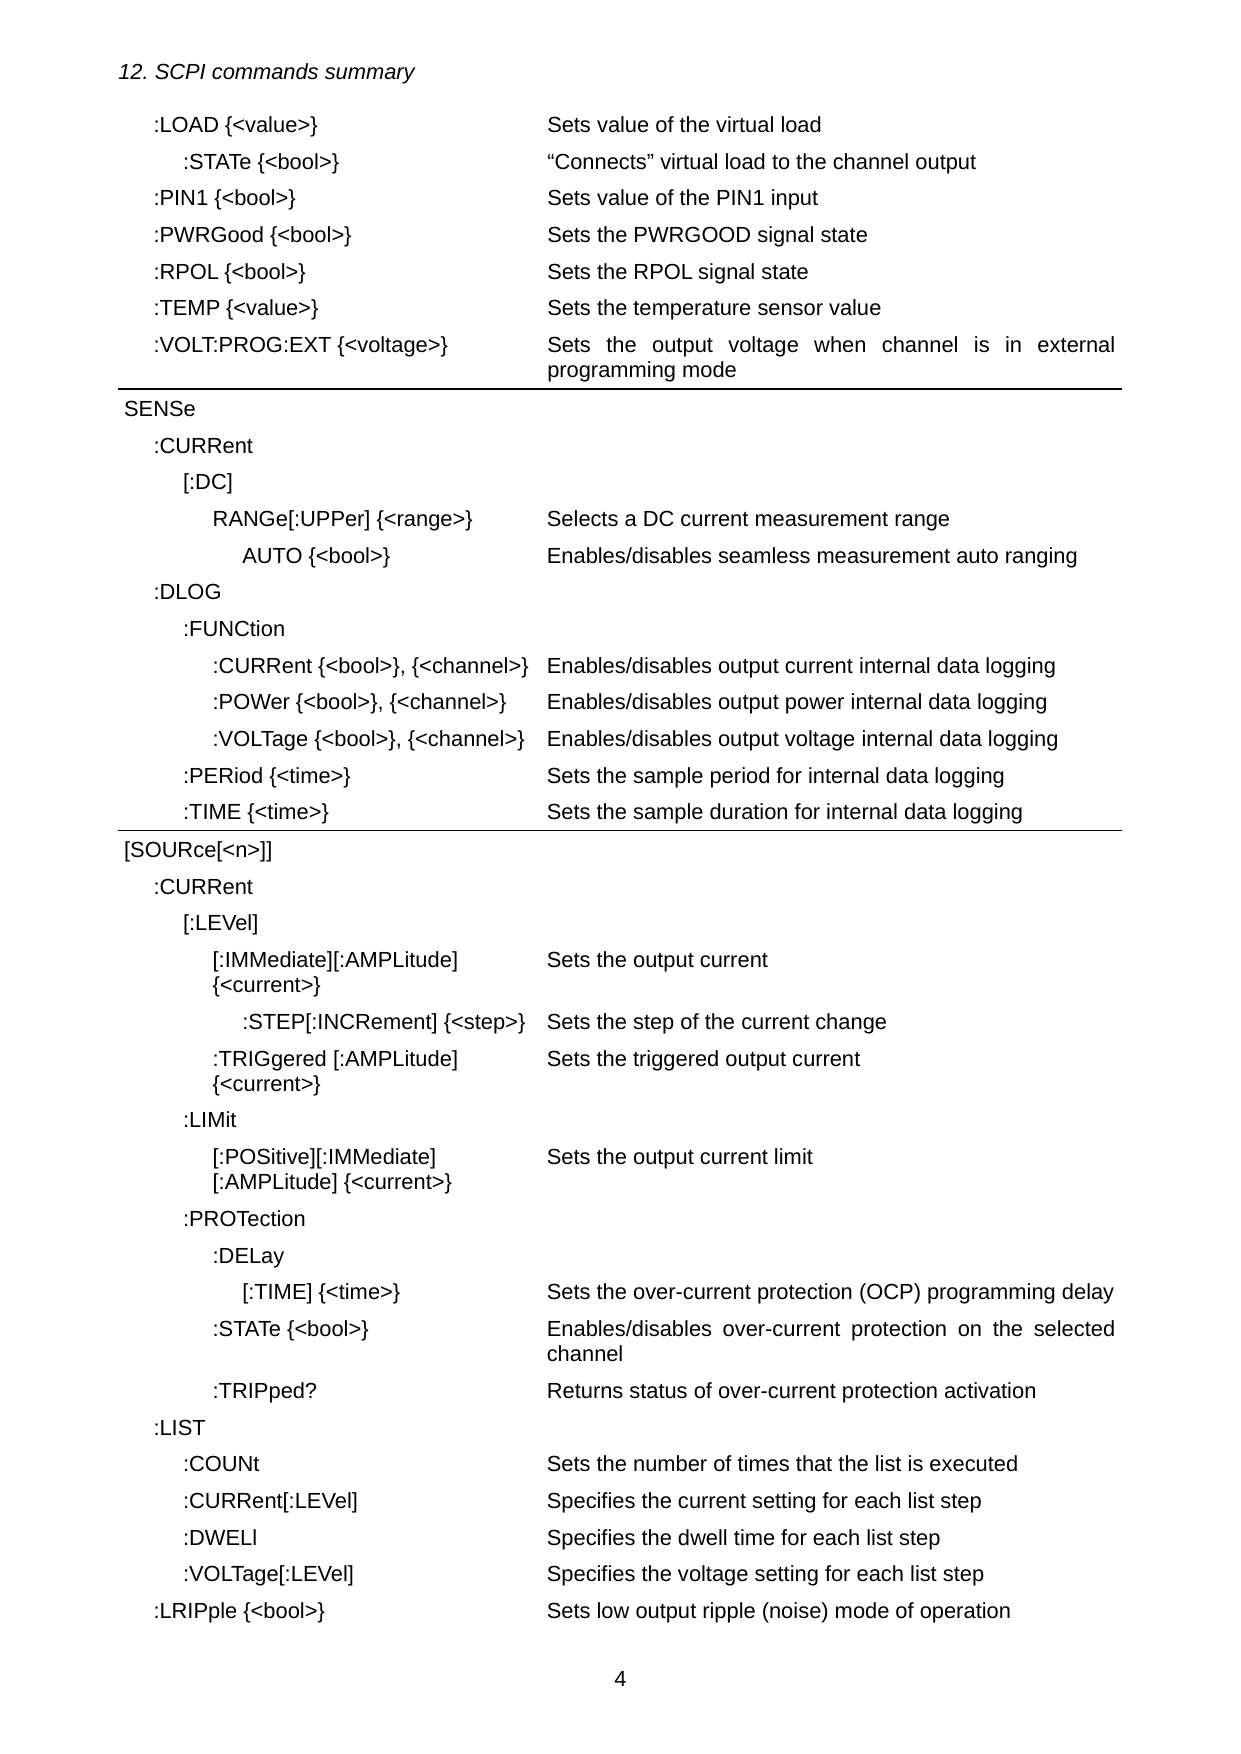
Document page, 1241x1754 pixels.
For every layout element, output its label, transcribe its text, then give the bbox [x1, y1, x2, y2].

table_cell :VOLT:PROG:EXT {<voltage>} [118, 326, 541, 388]
table_cell Sets the sample duration for internal data logging [541, 794, 1122, 830]
table_cell Enables/disables output power internal data logging [541, 684, 1122, 720]
table_cell [:DC] [118, 464, 541, 500]
table_cell Sets the output voltage when channel is in external programming mode [541, 326, 1122, 388]
table_cell :TIME {<time>} [118, 794, 541, 830]
table_cell Specifies the current setting for each list step [541, 1482, 1122, 1519]
table_cell Enables/disables seamless measurement auto ranging [541, 537, 1122, 573]
table_cell :CURRent[:LEVel] [118, 1482, 541, 1519]
table_cell Specifies the voltage setting for each list step [541, 1555, 1122, 1592]
table_cell :FUNCtion [118, 610, 541, 647]
table_cell :CURRent [118, 427, 541, 463]
table_cell [541, 1200, 1122, 1237]
table_cell :RPOL {<bool>} [118, 253, 541, 289]
table_cell Sets the RPOL signal state [541, 253, 1122, 289]
table_cell :LRIPple {<bool>} [118, 1592, 541, 1629]
table_cell Sets the temperature sensor value [541, 290, 1122, 326]
table_cell :TRIGgered [:AMPLitude] {<current>} [118, 1040, 541, 1102]
table_cell Sets the output current [541, 941, 1122, 1003]
table_cell [541, 1102, 1122, 1138]
table_cell :LOAD {<value>} [118, 106, 541, 143]
table_cell :STATe {<bool>} [118, 143, 541, 179]
table_cell Sets value of the virtual load [541, 106, 1122, 143]
table_cell [541, 574, 1122, 610]
table_cell Sets the over-current protection (OCP) programming delay [541, 1274, 1122, 1310]
table_cell “Connects” virtual load to the channel output [541, 143, 1122, 179]
table_cell Sets the PWRGOOD signal state [541, 216, 1122, 253]
table_cell :POWer {<bool>}, {<channel>} [118, 684, 541, 720]
table_header [541, 390, 1122, 427]
table_cell [SOURce[<n>]] [118, 831, 541, 868]
table_cell Sets low output ripple (noise) mode of operation [541, 1592, 1122, 1629]
table_cell Sets the triggered output current [541, 1040, 1122, 1102]
table_cell Selects a DC current measurement range [541, 500, 1122, 537]
table_cell :COUNt [118, 1445, 541, 1482]
table_cell AUTO {<bool>} [118, 537, 541, 573]
table_cell [:LEVel] [118, 905, 541, 941]
table_cell :LIMit [118, 1102, 541, 1138]
table_cell Enables/disables output current internal data logging [541, 647, 1122, 683]
table_cell :PIN1 {<bool>} [118, 180, 541, 216]
table_cell Sets value of the PIN1 input [541, 180, 1122, 216]
table_cell [:IMMediate][:AMPLitude] {<current>} [118, 941, 541, 1003]
table_cell RANGe[:UPPer] {<range>} [118, 500, 541, 537]
table_cell [541, 427, 1122, 463]
table_cell Enables/disables output voltage internal data logging [541, 720, 1122, 757]
table_cell [541, 1409, 1122, 1445]
table_cell :STATe {<bool>} [118, 1310, 541, 1372]
table_cell :TRIPped? [118, 1372, 541, 1409]
table_cell [:TIME] {<time>} [118, 1274, 541, 1310]
table_cell :DELay [118, 1237, 541, 1273]
table_cell Specifies the dwell time for each list step [541, 1519, 1122, 1555]
table_cell Enables/disables over-current protection on the selected channel [541, 1310, 1122, 1372]
table_cell [541, 464, 1122, 500]
table_cell Sets the step of the current change [541, 1003, 1122, 1040]
table_header SENSe [118, 390, 541, 427]
table_cell :PWRGood {<bool>} [118, 216, 541, 253]
table_cell :STEP[:INCRement] {<step>} [118, 1003, 541, 1040]
table_cell :VOLTage {<bool>}, {<channel>} [118, 720, 541, 757]
table_cell :CURRent {<bool>}, {<channel>} [118, 647, 541, 683]
table_cell :DLOG [118, 574, 541, 610]
table_cell [541, 868, 1122, 904]
table_cell [541, 1237, 1122, 1273]
table_cell [541, 905, 1122, 941]
table_cell Sets the number of times that the list is executed [541, 1445, 1122, 1482]
table_cell :CURRent [118, 868, 541, 904]
table_cell [:POSitive][:IMMediate][:AMPLitude] {<current>} [118, 1138, 541, 1200]
table_cell :VOLTage[:LEVel] [118, 1555, 541, 1592]
table_cell :TEMP {<value>} [118, 290, 541, 326]
table_cell Sets the sample period for internal data logging [541, 757, 1122, 793]
table_cell :PROTection [118, 1200, 541, 1237]
table_cell :LIST [118, 1409, 541, 1445]
table_cell Returns status of over-current protection activation [541, 1372, 1122, 1409]
table_cell Sets the output current limit [541, 1138, 1122, 1200]
table_cell :DWELl [118, 1519, 541, 1555]
table_cell :PERiod {<time>} [118, 757, 541, 793]
table_cell [541, 610, 1122, 647]
table_cell [541, 831, 1122, 868]
